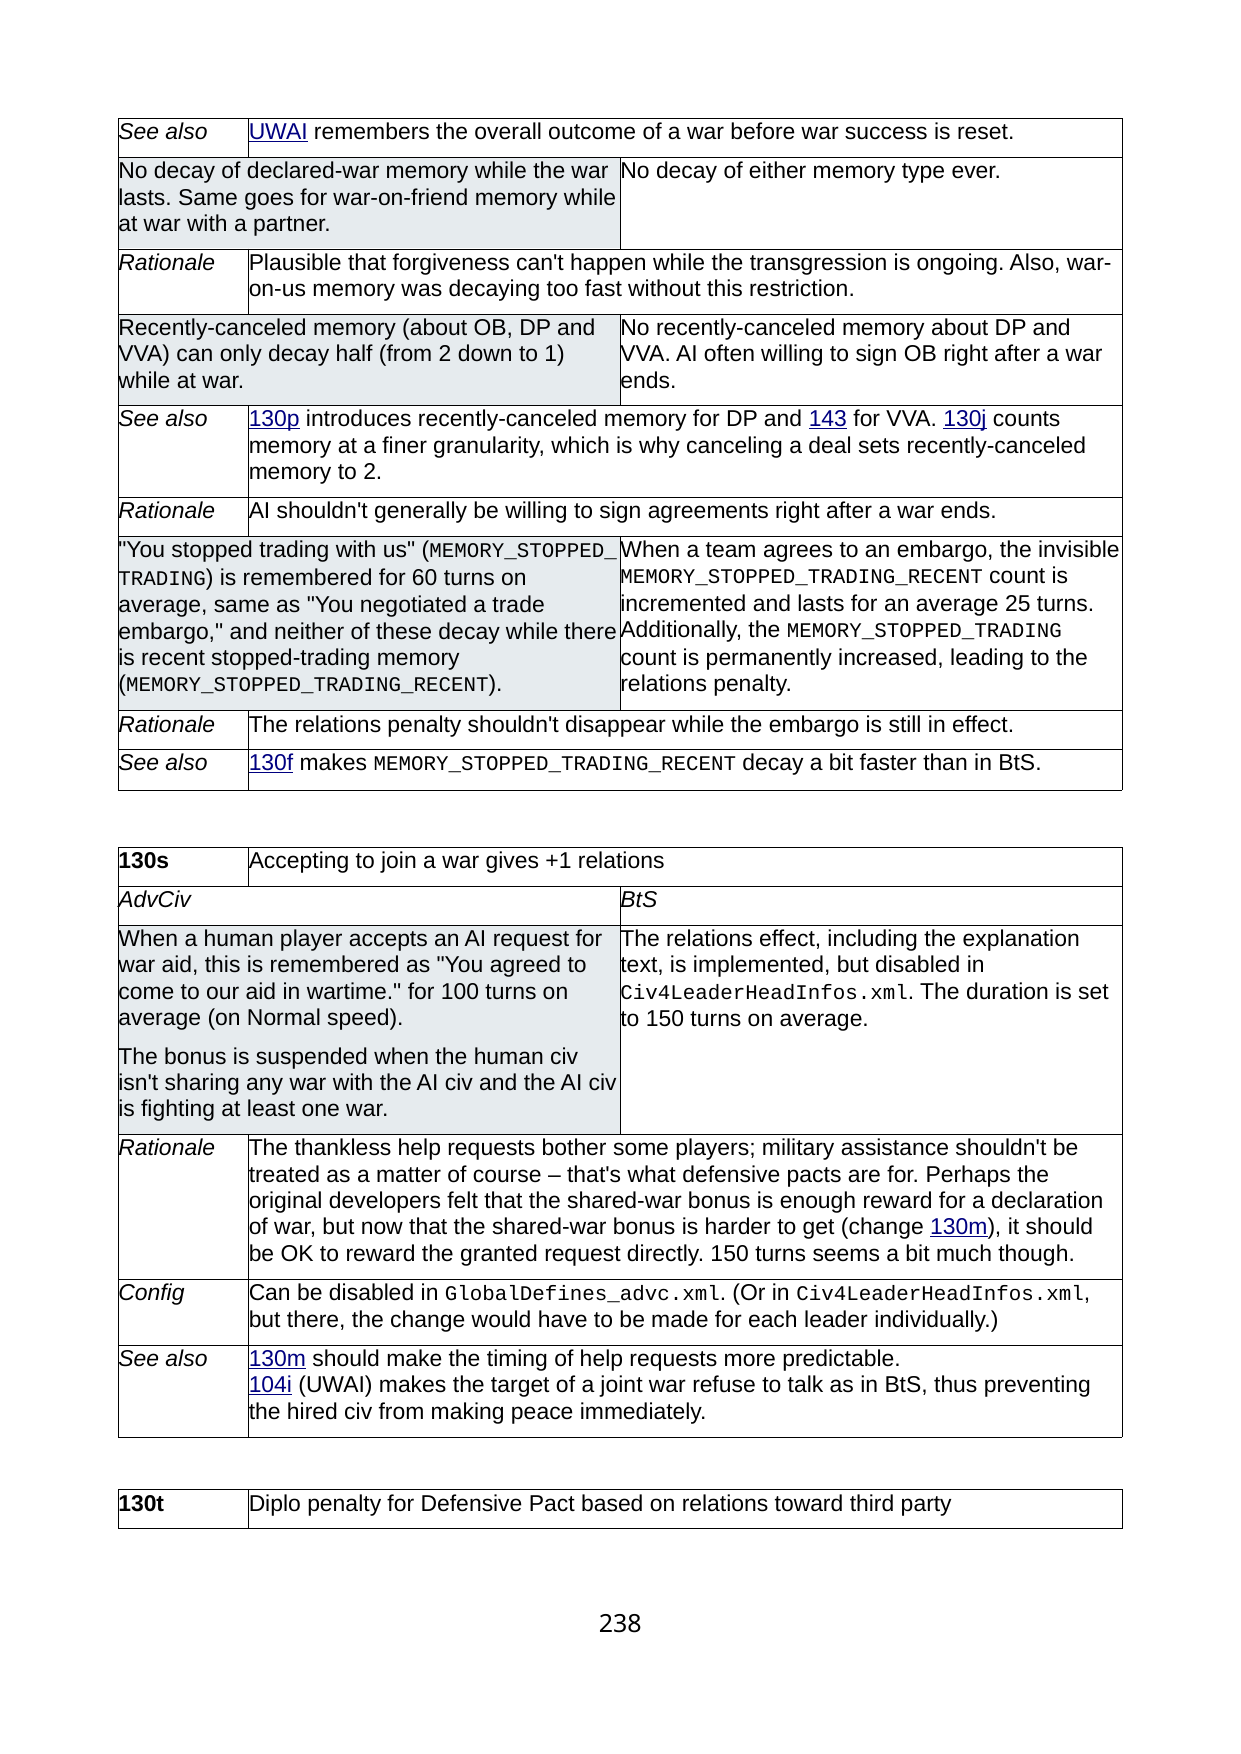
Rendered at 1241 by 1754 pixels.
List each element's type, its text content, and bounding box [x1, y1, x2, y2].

table_cell AI shouldn't generally be willing to sign agreements right after a war ends. [249, 498, 1122, 536]
table_header 130s [119, 848, 248, 886]
table_cell When a human player accepts an AI request for war aid, this is remembered as "You agreed to come to our aid in wartime." for 100 turns on average (on Normal speed). The bonus is suspended when the human civ isn't sharing any war with the AI civ and the AI civ is fighting at least one war. [119, 926, 620, 1134]
table_cell BtS [621, 887, 1122, 925]
table_cell Rationale [119, 1135, 248, 1278]
table_cell See also [119, 750, 248, 789]
table_cell "You stopped trading with us" (MEMORY_STOPPED_ TRADING) is remembered for 60 turns on average, same as "You negotiated a trade embargo," and neither of these decay while there is recent stopped-trading memory (MEMORY_STOPPED_TRADING_RECENT). [119, 537, 620, 710]
table_cell Rationale [119, 498, 248, 536]
table_cell The thankless help requests bother some players; military assistance shouldn't be treated as a matter of course – that's what defensive pacts are for. Perhaps the original developers felt that the shared-war bonus is enough reward for a declaration of war, but now that the shared-war bonus is harder to get (change 130m), it should be OK to reward the granted request directly. 150 turns seems a bit much though. [249, 1135, 1122, 1278]
table_cell See also [119, 119, 248, 157]
table_header Accepting to join a war gives +1 relations [249, 848, 1122, 886]
table_cell Rationale [119, 250, 248, 314]
table_cell Rationale [119, 711, 248, 749]
table_cell When a team agrees to an embargo, the invisible MEMORY_STOPPED_TRADING_RECENT count is incremented and lasts for an average 25 turns. Additionally, the MEMORY_STOPPED_TRADING count is permanently increased, leading to the relations penalty. [621, 537, 1122, 710]
table_cell The relations penalty shouldn't disappear while the embargo is still in effect. [249, 711, 1122, 749]
table_cell See also [119, 406, 248, 497]
table_cell Recently-canceled memory (about OB, DP and VVA) can only decay half (from 2 down to 1) while at war. [119, 315, 620, 405]
table_cell Plausible that forgiveness can't happen while the transgression is ongoing. Also, war-on-us memory was decaying too fast without this restriction. [249, 250, 1122, 314]
table_cell Can be disabled in GlobalDefines_advc.xml. (Or in Civ4LeaderHeadInfos.xml, but there, the change would have to be made for each leader individually.) [249, 1280, 1122, 1345]
table_cell 130m should make the timing of help requests more predictable. 104i (UWAI) makes the target of a joint war refuse to talk as in BtS, thus preventing the hired civ from making peace immediately. [249, 1346, 1122, 1437]
table_cell The relations effect, including the explanation text, is implemented, but disabled in Civ4LeaderHeadInfos.xml. The duration is set to 150 turns on average. [621, 926, 1122, 1134]
table_cell AdvCiv [119, 887, 620, 925]
table_cell No recently-canceled memory about DP and VVA. AI often willing to sign OB right after a war ends. [621, 315, 1122, 405]
table_cell Config [119, 1280, 248, 1345]
table_cell No decay of declared-war memory while the war lasts. Same goes for war-on-friend memory while at war with a partner. [119, 158, 620, 248]
table_header Diplo penalty for Defensive Pact based on relations toward third party [249, 1490, 1122, 1528]
table_cell See also [119, 1346, 248, 1437]
table_cell 130f makes MEMORY_STOPPED_TRADING_RECENT decay a bit faster than in BtS. [249, 750, 1122, 789]
table_cell 130p introduces recently-canceled memory for DP and 143 for VVA. 130j counts memory at a finer granularity, which is why canceling a deal sets recently-canceled memory to 2. [249, 406, 1122, 497]
table_header 130t [119, 1490, 248, 1528]
table_cell No decay of either memory type ever. [621, 158, 1122, 248]
table_cell UWAI remembers the overall outcome of a war before war success is reset. [249, 119, 1122, 157]
